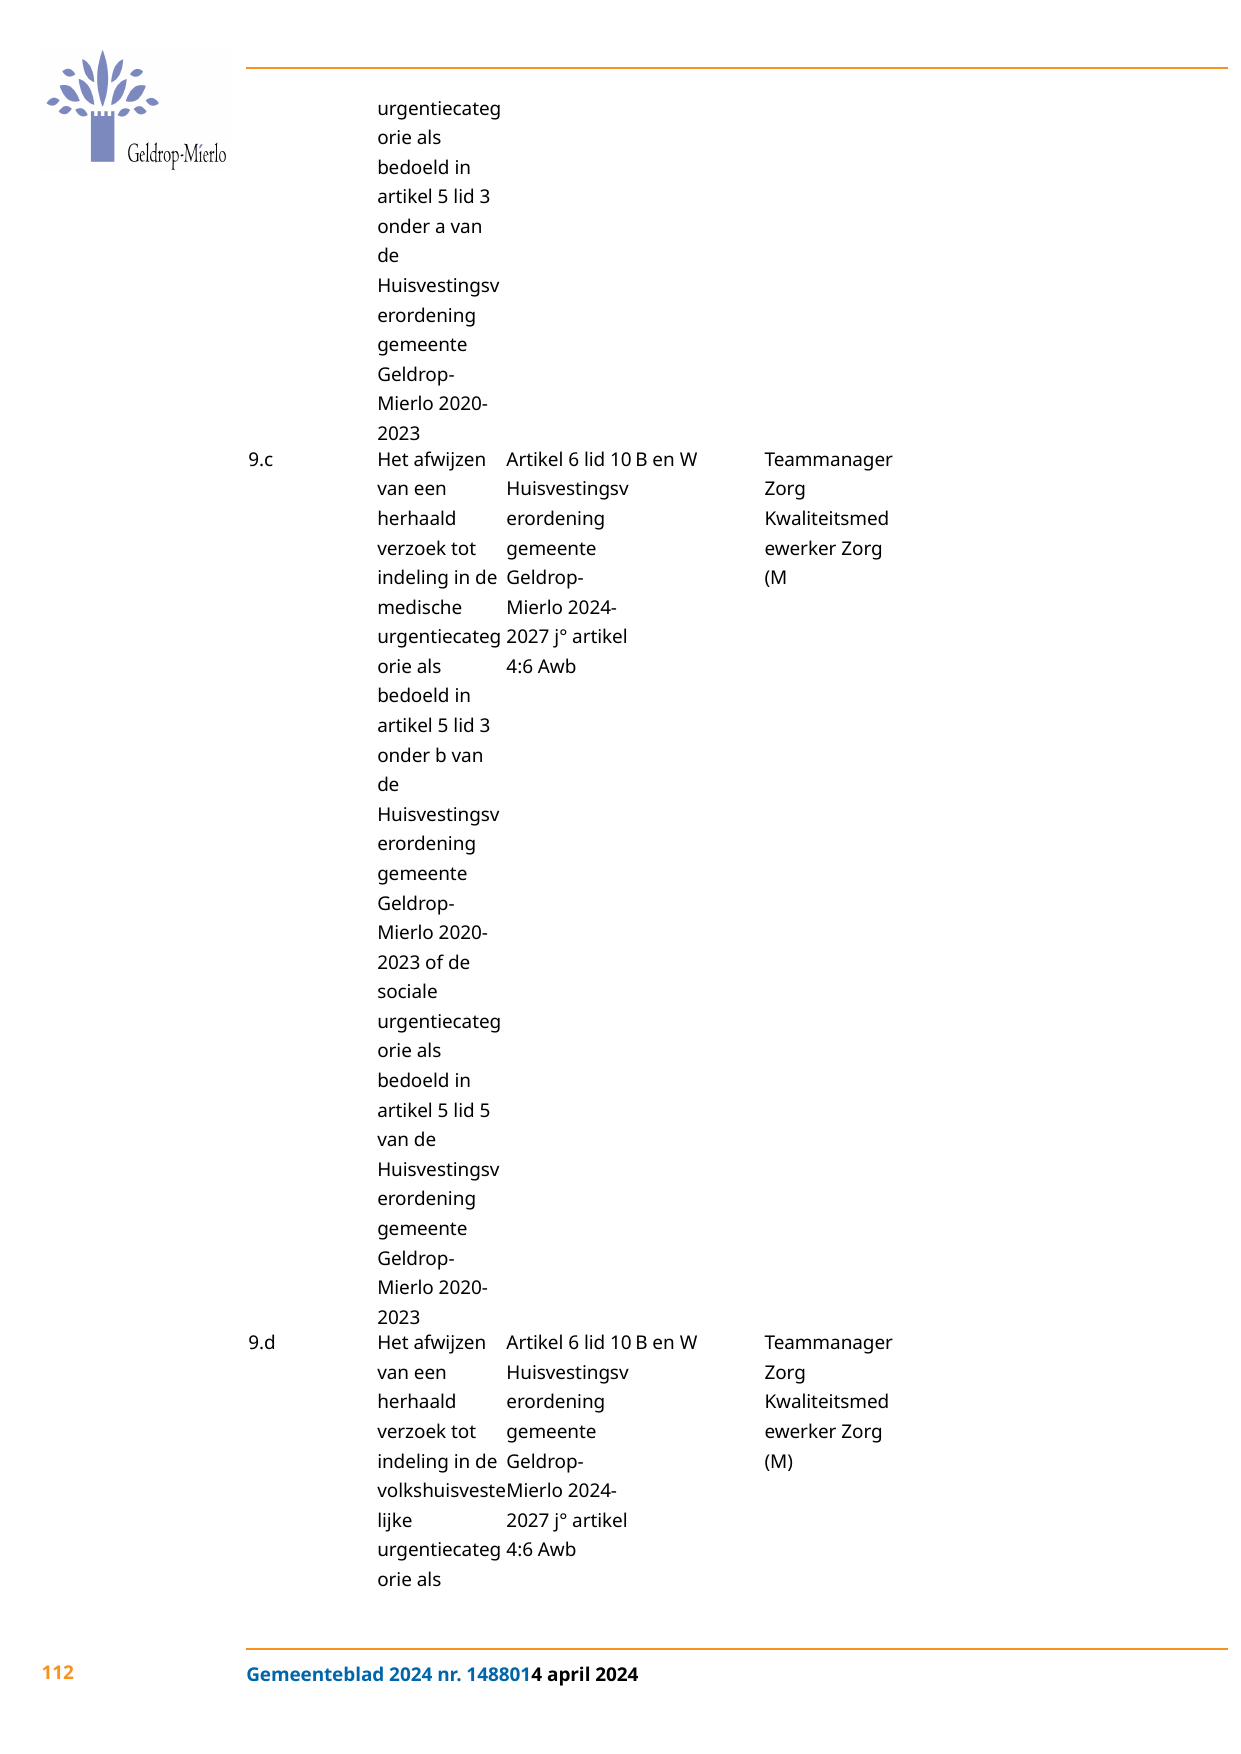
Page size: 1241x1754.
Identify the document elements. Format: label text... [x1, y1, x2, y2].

table_cell Teammanager Zorg Kwaliteitsmedewerker Zorg (M [764, 446, 893, 1329]
table_cell [1023, 95, 1152, 446]
table_cell [1023, 446, 1152, 1329]
table_cell Artikel 6 lid 10 Huisvestingsverordening gemeente Geldrop-Mierlo 2024-2027 j° artikel 4:6 Awb [506, 1330, 635, 1592]
table_cell [635, 95, 764, 446]
table_cell [894, 446, 1022, 1329]
table_cell [1023, 1330, 1152, 1592]
table_cell Teammanager Zorg Kwaliteitsmedewerker Zorg (M) [764, 1330, 893, 1592]
table_cell Artikel 6 lid 10 Huisvestingsverordening gemeente Geldrop-Mierlo 2024-2027 j° artikel 4:6 Awb [506, 446, 635, 1329]
table_cell [894, 95, 1022, 446]
table_cell B en W [635, 1330, 764, 1592]
table_cell 9.c [248, 446, 377, 1329]
table_cell B en W [635, 446, 764, 1329]
table_cell [894, 1330, 1022, 1592]
table_cell [248, 95, 377, 446]
table_cell Het afwijzen van een herhaald verzoek tot indeling in de medische urgentiecategorie als bedoeld in artikel 5 lid 3 onder b van de Huisvestingsverordening gemeente Geldrop-Mierlo 2020-2023 of de sociale urgentiecategorie als bedoeld in artikel 5 lid 5 van de Huisvestingsverordening gemeente Geldrop-Mierlo 2020-2023 [377, 446, 506, 1329]
picture [41, 47, 231, 172]
table_cell Het afwijzen van een herhaald verzoek tot indeling in de volkshuisvestelijke urgentiecategorie als [377, 1330, 506, 1592]
table_cell urgentiecategorie als bedoeld in artikel 5 lid 3 onder a van de Huisvestingsverordening gemeente Geldrop-Mierlo 2020-2023 [377, 95, 506, 446]
table_cell [764, 95, 893, 446]
table_cell [506, 95, 635, 446]
table_cell 9.d [248, 1330, 377, 1592]
